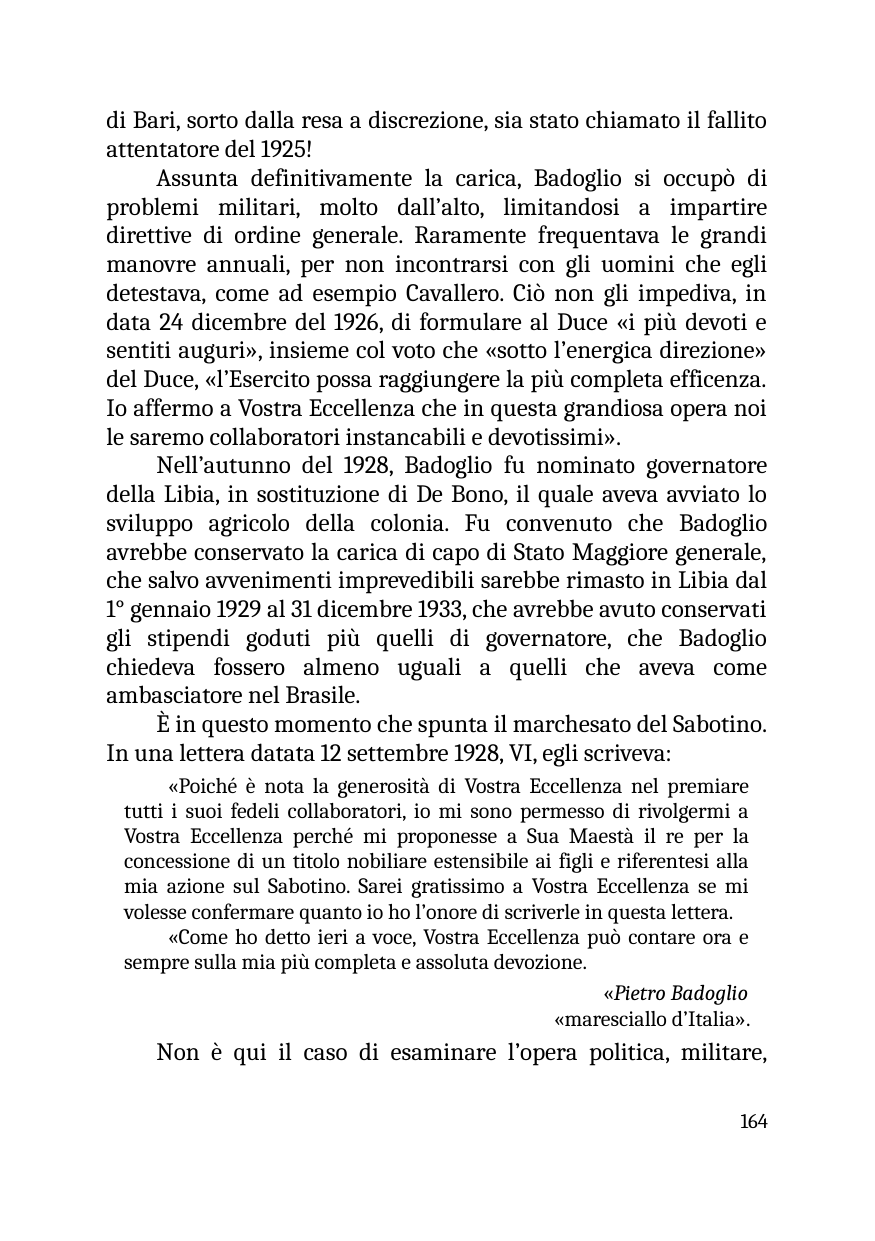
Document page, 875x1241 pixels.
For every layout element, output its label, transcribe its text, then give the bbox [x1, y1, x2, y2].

text Assunta definitivamente la carica, Badoglio si occupò di problemi militari, molto dall’alto, limitandosi a impartire direttive di ordine generale. Raramente frequentava le grandi manovre annuali, per non incontrarsi con gli uomini che egli detestava, come ad esempio Cavallero. Ciò non gli impediva, in data 24 dicembre del 1926, di formulare al Duce «i più devoti e sentiti auguri», insieme col voto che «sotto l’energica direzione» del Duce, «l’Esercito possa raggiungere la più completa efficenza. Io affermo a Vostra Eccellenza che in questa grandiosa opera noi le saremo collaboratori instancabili e devotissimi». [106, 164, 768, 451]
text Non è qui il caso di esaminare l’opera politica, militare, [106, 1037, 768, 1066]
text «Poiché è nota la generosità di Vostra Eccellenza nel premiare tutti i suoi fedeli collaboratori, io mi sono permesso di rivolgermi a Vostra Eccellenza perché mi proponesse a Sua Maestà il re per la concessione di un titolo nobiliare estensibile ai figli e riferentesi alla mia azione sul Sabotino. Sarei gratissimo a Vostra Eccellenza se mi volesse confermare quanto io ho l’onore di scriverle in questa lettera. [124, 773, 750, 925]
text «Come ho detto ieri a voce, Vostra Eccellenza può contare ora e sempre sulla mia più completa e assoluta devozione. [124, 925, 750, 975]
text Nell’autunno del 1928, Badoglio fu nominato governatore della Libia, in sostituzione di De Bono, il quale aveva avviato lo sviluppo agricolo della colonia. Fu convenuto che Badoglio avrebbe conservato la carica di capo di Stato Maggiore generale, che salvo avvenimenti imprevedibili sarebbe rimasto in Libia dal 1° gennaio 1929 al 31 dicembre 1933, che avrebbe avuto conservati gli stipendi goduti più quelli di governatore, che Badoglio chiedeva fossero almeno uguali a quelli che aveva come ambasciatore nel Brasile. [106, 451, 768, 710]
text È in questo momento che spunta il marchesato del Sabotino. In una lettera datata 12 settembre 1928, VI, egli scriveva: [106, 710, 768, 767]
text di Bari, sorto dalla resa a discrezione, sia stato chiamato il fallito attentatore del 1925! [106, 106, 768, 164]
text «Pietro Badoglio «maresciallo d’Italia». [106, 981, 750, 1031]
